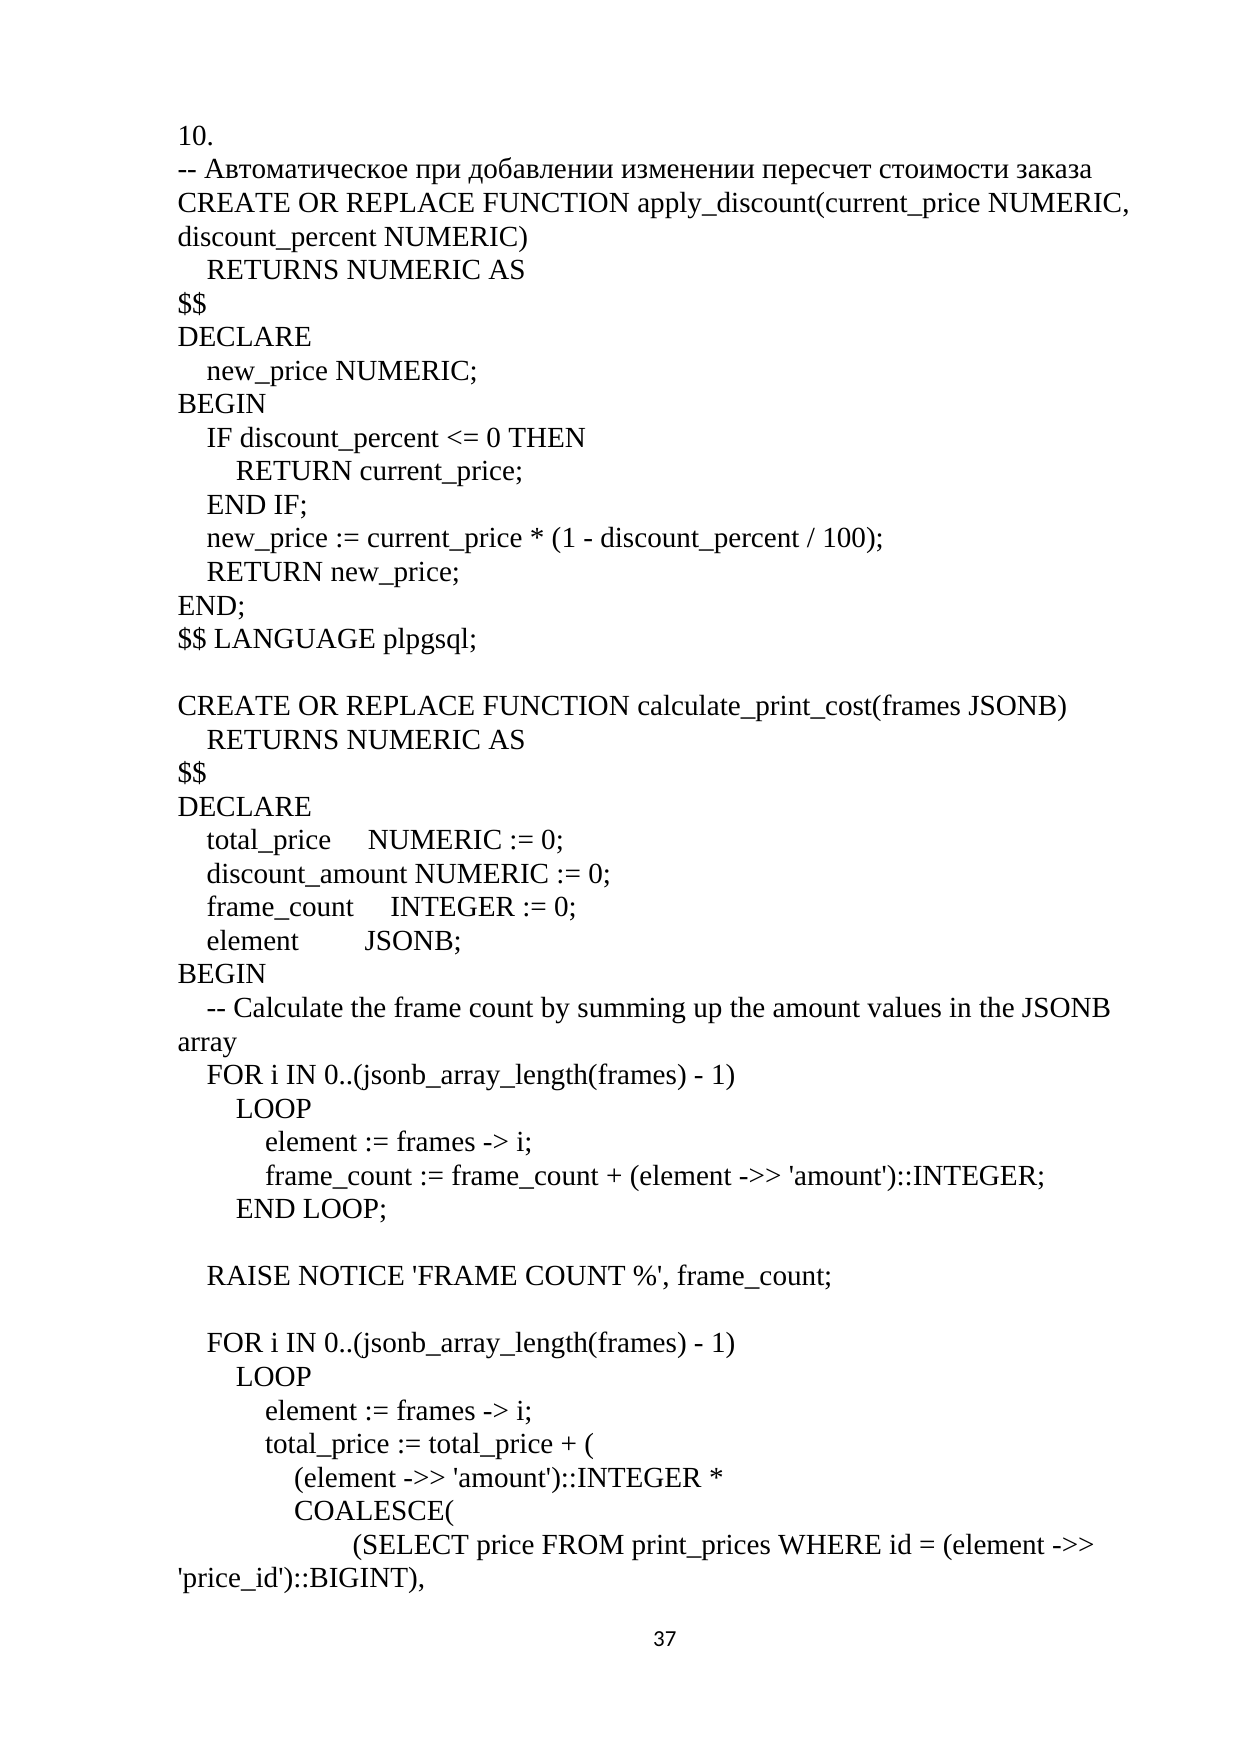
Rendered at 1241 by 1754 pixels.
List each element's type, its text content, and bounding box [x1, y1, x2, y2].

text discount_amount NUMERIC := 0; [177, 856, 1152, 889]
text (element ->> 'amount')::INTEGER * [177, 1460, 1152, 1493]
text frame_count := frame_count + (element ->> 'amount')::INTEGER; [177, 1158, 1152, 1191]
text -- Calculate the frame count by summing up the amount values in the JSONB array [177, 990, 1152, 1057]
text FOR i IN 0..(jsonb_array_length(frames) - 1) [177, 1057, 1152, 1091]
text $$ LANGUAGE plpgsql; [177, 621, 1152, 655]
text RETURN current_price; [177, 453, 1152, 487]
text -- Автоматическое при добавлении изменении пересчет стоимости заказа [177, 152, 1152, 185]
text (SELECT price FROM print_prices WHERE id = (element ->> 'price_id')::BIGINT), [177, 1527, 1152, 1594]
text $$ [177, 755, 1152, 789]
text element := frames -> i; [177, 1124, 1152, 1158]
text FOR i IN 0..(jsonb_array_length(frames) - 1) [177, 1326, 1152, 1359]
text frame_count INTEGER := 0; [177, 889, 1152, 923]
text 10. [177, 118, 1152, 152]
text $$ [177, 286, 1152, 319]
text RAISE NOTICE 'FRAME COUNT %', frame_count; [177, 1258, 1152, 1292]
text RETURN new_price; [177, 554, 1152, 588]
text LOOP [177, 1359, 1152, 1393]
text element := frames -> i; [177, 1393, 1152, 1426]
text RETURNS NUMERIC AS [177, 722, 1152, 755]
text END IF; [177, 487, 1152, 521]
text total_price NUMERIC := 0; [177, 822, 1152, 856]
text new_price := current_price * (1 - discount_percent / 100); [177, 521, 1152, 554]
text DECLARE [177, 319, 1152, 353]
text BEGIN [177, 957, 1152, 990]
text COALESCE( [177, 1493, 1152, 1527]
text BEGIN [177, 386, 1152, 420]
text DECLARE [177, 789, 1152, 822]
text CREATE OR REPLACE FUNCTION calculate_print_cost(frames JSONB) [177, 688, 1152, 722]
text RETURNS NUMERIC AS [177, 252, 1152, 286]
text new_price NUMERIC; [177, 353, 1152, 386]
text total_price := total_price + ( [177, 1426, 1152, 1460]
text END; [177, 588, 1152, 621]
text IF discount_percent <= 0 THEN [177, 420, 1152, 453]
text CREATE OR REPLACE FUNCTION apply_discount(current_price NUMERIC, discount_percent NUMERIC) [177, 185, 1152, 252]
text element JSONB; [177, 923, 1152, 957]
text END LOOP; [177, 1191, 1152, 1225]
text LOOP [177, 1091, 1152, 1124]
